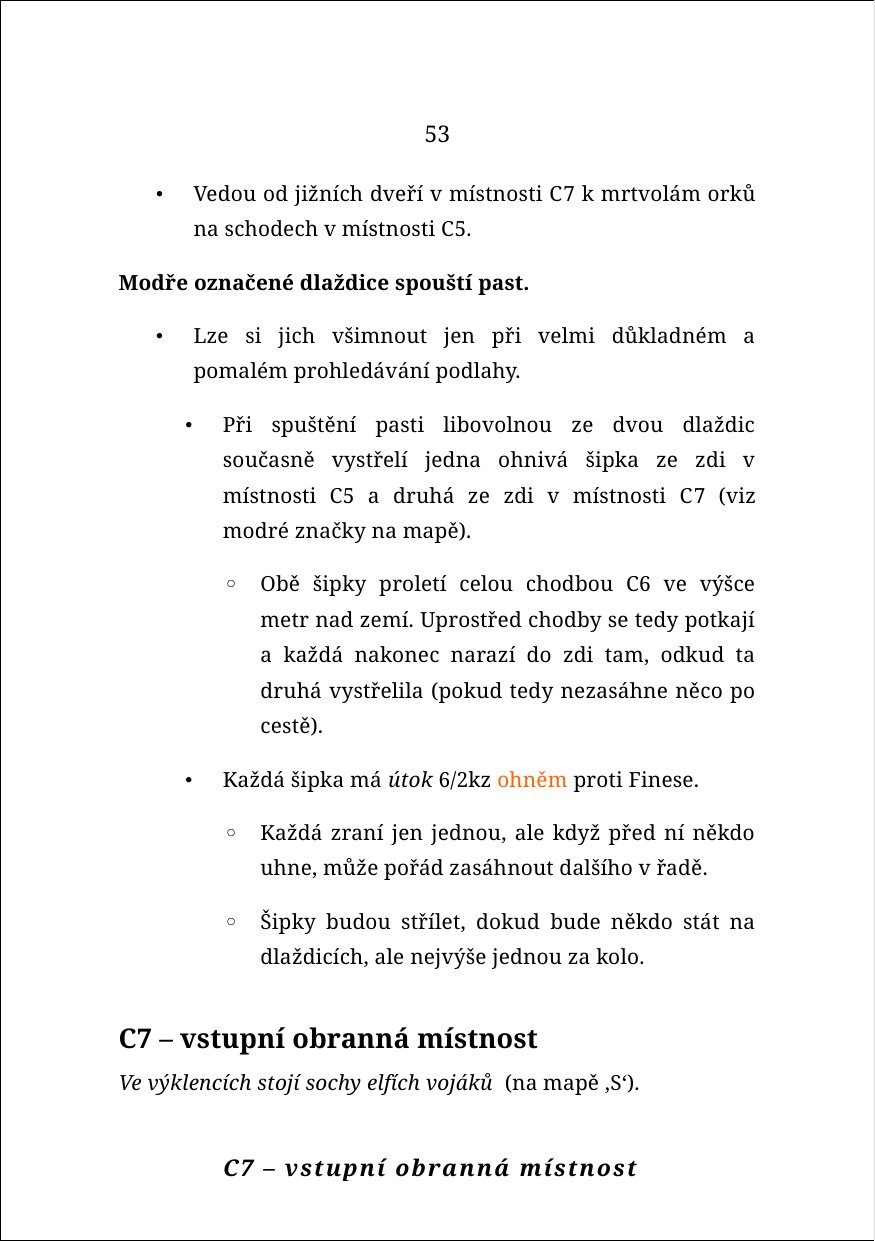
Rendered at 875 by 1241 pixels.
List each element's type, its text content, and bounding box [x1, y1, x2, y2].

text Ve výklencích stojí sochy elfích vojáků (na mapě ‚S‘). [118, 1068, 756, 1096]
text Modře označené dlaždice spouští past. [118, 268, 756, 296]
list Při spuštění pasti libovolnou ze dvou dlaždic současně vystřelí jedna ohnivá šipka ze zdi v místnosti C5 a druhá ze zdi v místnosti C7 (viz modré značky na mapě). [185, 410, 756, 545]
subtitle C7 – vstupní obranná místnost [118, 1019, 756, 1056]
list Každá šipka má útok 6/2kz ohněm proti Finese. [185, 765, 756, 793]
list Vedou od jižních dveří v místnosti C7 k mrtvolám orků na schodech v místnosti C5. [156, 179, 756, 243]
list Každá zraní jen jednou, ale když před ní někdo uhne, může pořád zasáhnout dalšího v řadě. [223, 818, 756, 882]
list Lze si jich všimnout jen při velmi důkladném a pomalém prohledávání podlahy. [156, 321, 756, 385]
list Obě šipky proletí celou chodbou C6 ve výšce metr nad zemí. Uprostřed chodby se tedy potkají a každá nakonec narazí do zdi tam, odkud ta druhá vystřelila (pokud tedy nezasáhne něco po cestě). [223, 569, 756, 740]
list Šipky budou střílet, dokud bude někdo stát na dlaždicích, ale nejvýše jednou za kolo. [223, 907, 756, 971]
